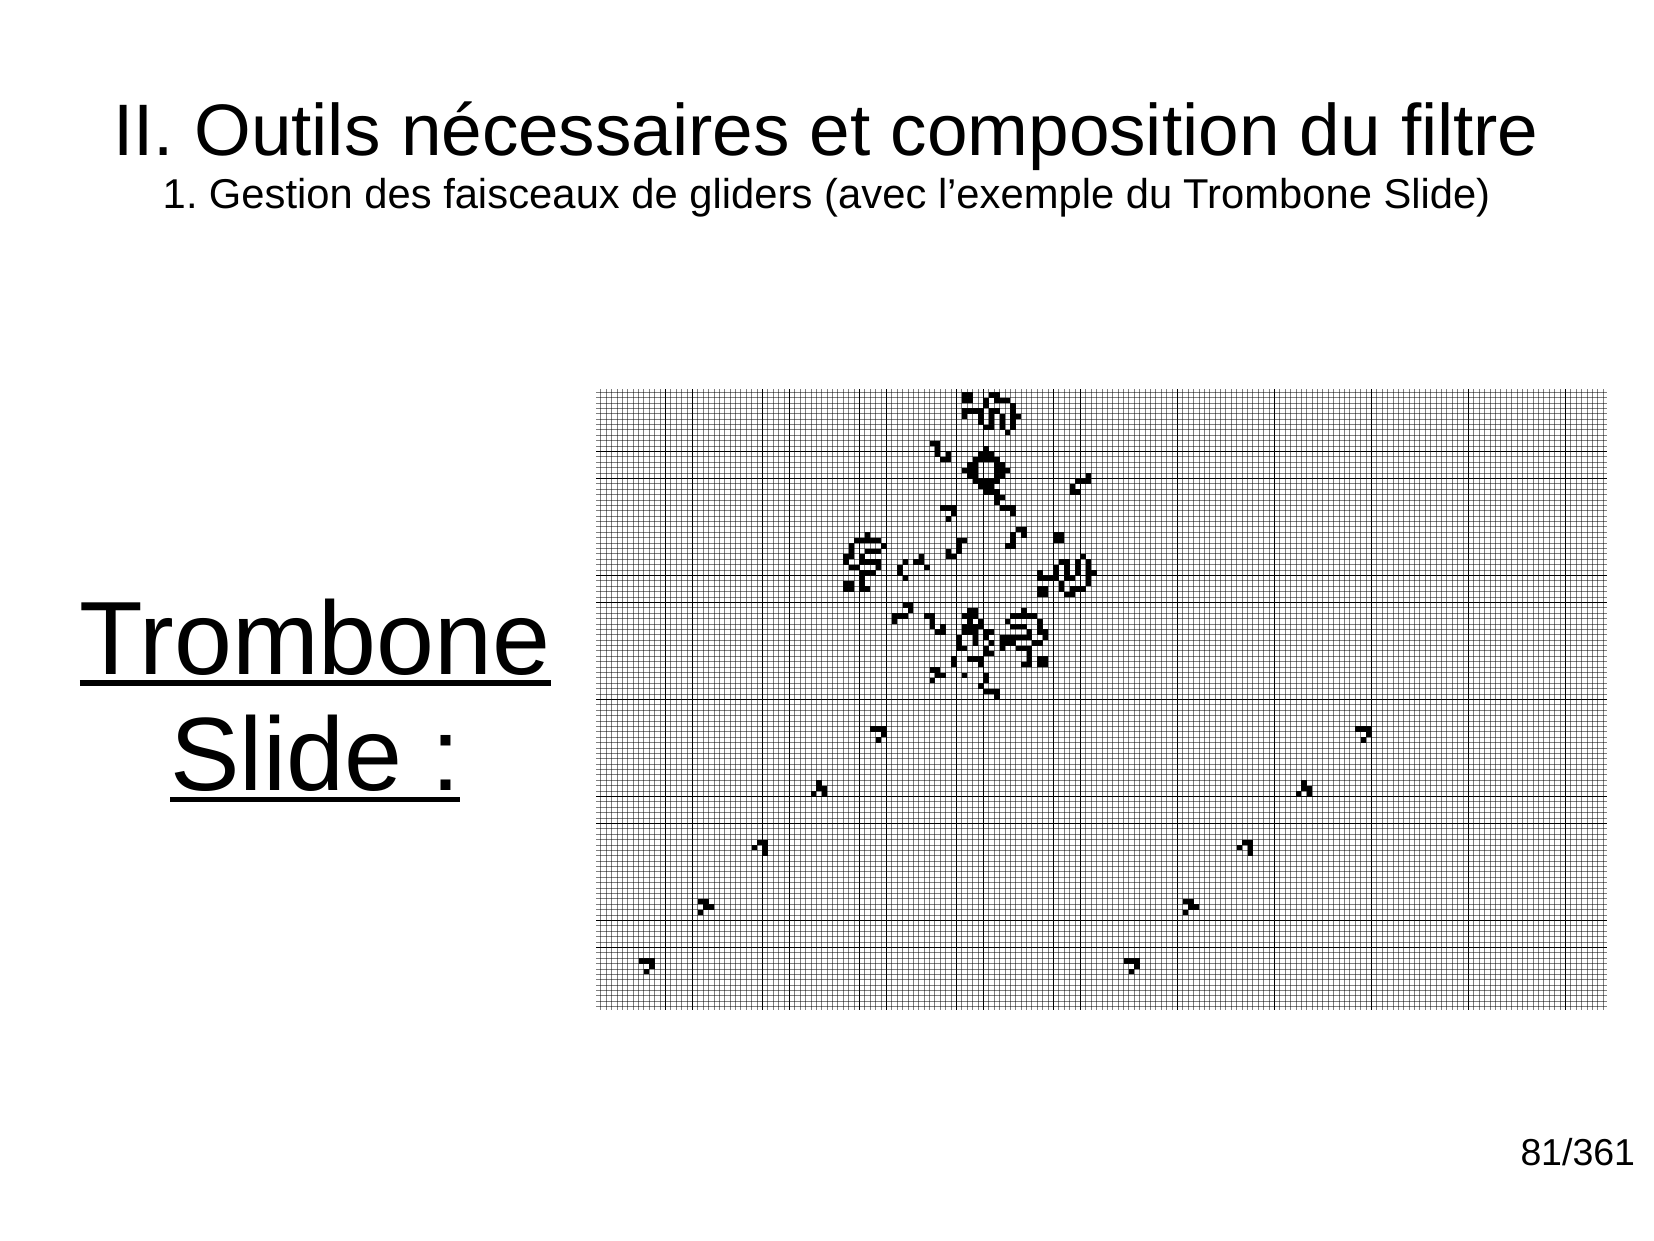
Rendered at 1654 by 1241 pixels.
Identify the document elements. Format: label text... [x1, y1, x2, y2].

text_box <number>/361 [1505, 1124, 1654, 1182]
picture [596, 389, 1607, 1010]
title II. Outils nécessaires et composition du filtre 1. Gestion des faisceaux de gliders (avec l’exemple du Trombone Slide) [82, 49, 1571, 257]
text_box Trombone Slide : [65, 572, 566, 821]
